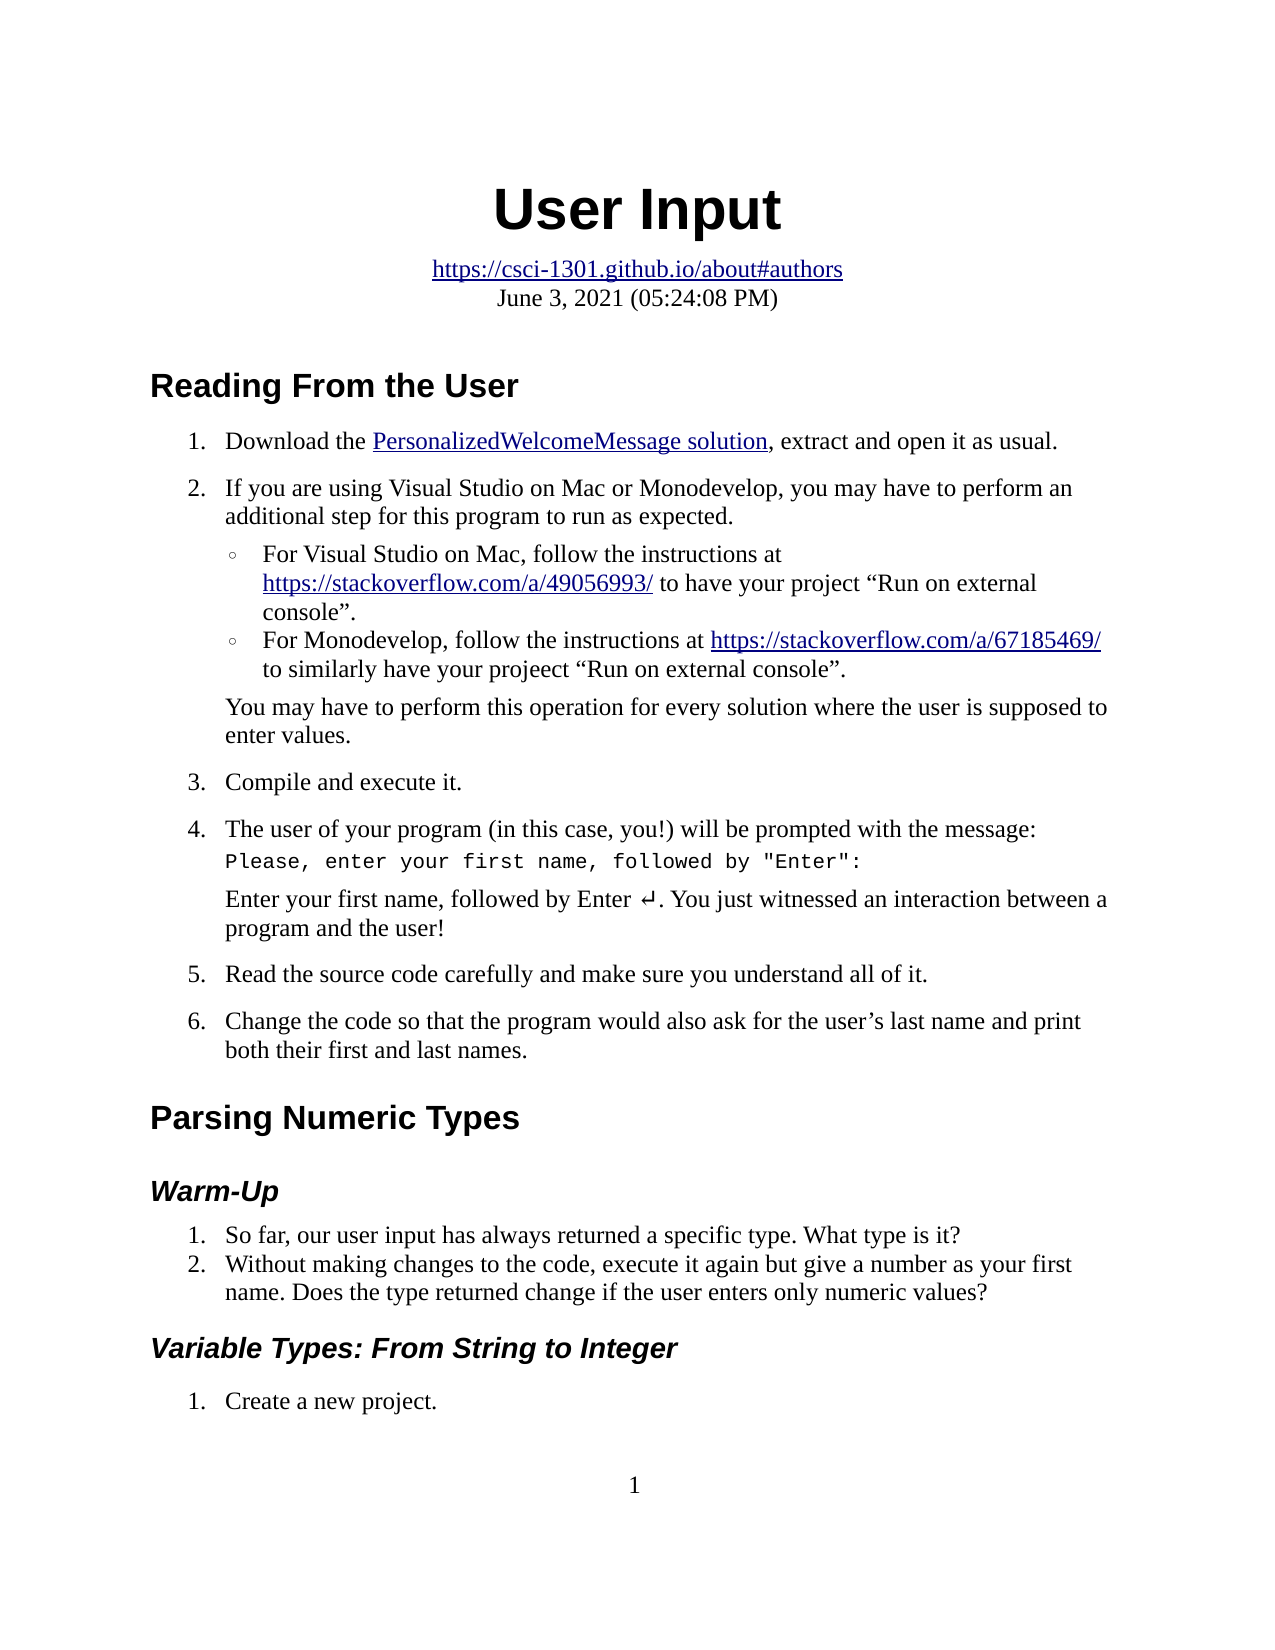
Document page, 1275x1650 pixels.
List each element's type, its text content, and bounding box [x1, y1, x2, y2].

list For Visual Studio on Mac, follow the instructions at https://stackoverflow.com/a/49056993/ to have your project “Run on external console”. [225, 539, 1125, 625]
list Enter your first name, followed by Enter ↵. You just witnessed an interaction between a program and the user! [187, 884, 1125, 942]
list You may have to perform this operation for every solution where the user is supposed to enter values. [187, 692, 1125, 749]
list Compile and execute it. [187, 767, 1125, 796]
subtitle Variable Types: From String to Integer [150, 1331, 1125, 1365]
list Download the PersonalizedWelcomeMessage solution, extract and open it as usual. [187, 426, 1125, 455]
list Please, enter your first name, followed by "Enter": [187, 852, 1125, 875]
subtitle Reading From the User [150, 366, 1125, 404]
list Change the code so that the program would also ask for the user’s last name and print both their first and last names. [187, 1006, 1125, 1064]
list Without making changes to the code, execute it again but give a number as your first name. Does the type returned change if the user enters only numeric values? [187, 1249, 1125, 1306]
subtitle Warm-Up [150, 1174, 1125, 1207]
list So far, our user input has always returned a specific type. What type is it? [187, 1220, 1125, 1249]
list If you are using Visual Studio on Mac or Monodevelop, you may have to perform an additional step for this program to run as expected. [187, 473, 1125, 530]
list Read the source code carefully and make sure you understand all of it. [187, 959, 1125, 988]
list For Monodevelop, follow the instructions at https://stackoverflow.com/a/67185469/ to similarly have your projeect “Run on external console”. [225, 625, 1125, 683]
list Create a new project. [187, 1386, 1125, 1415]
title User Input [150, 175, 1125, 242]
subtitle Parsing Numeric Types [150, 1098, 1125, 1136]
text https://csci-1301.github.io/about#authors [150, 254, 1125, 283]
text June 3, 2021 (05:24:08 PM) [150, 283, 1125, 312]
list The user of your program (in this case, you!) will be prompted with the message: [187, 814, 1125, 843]
